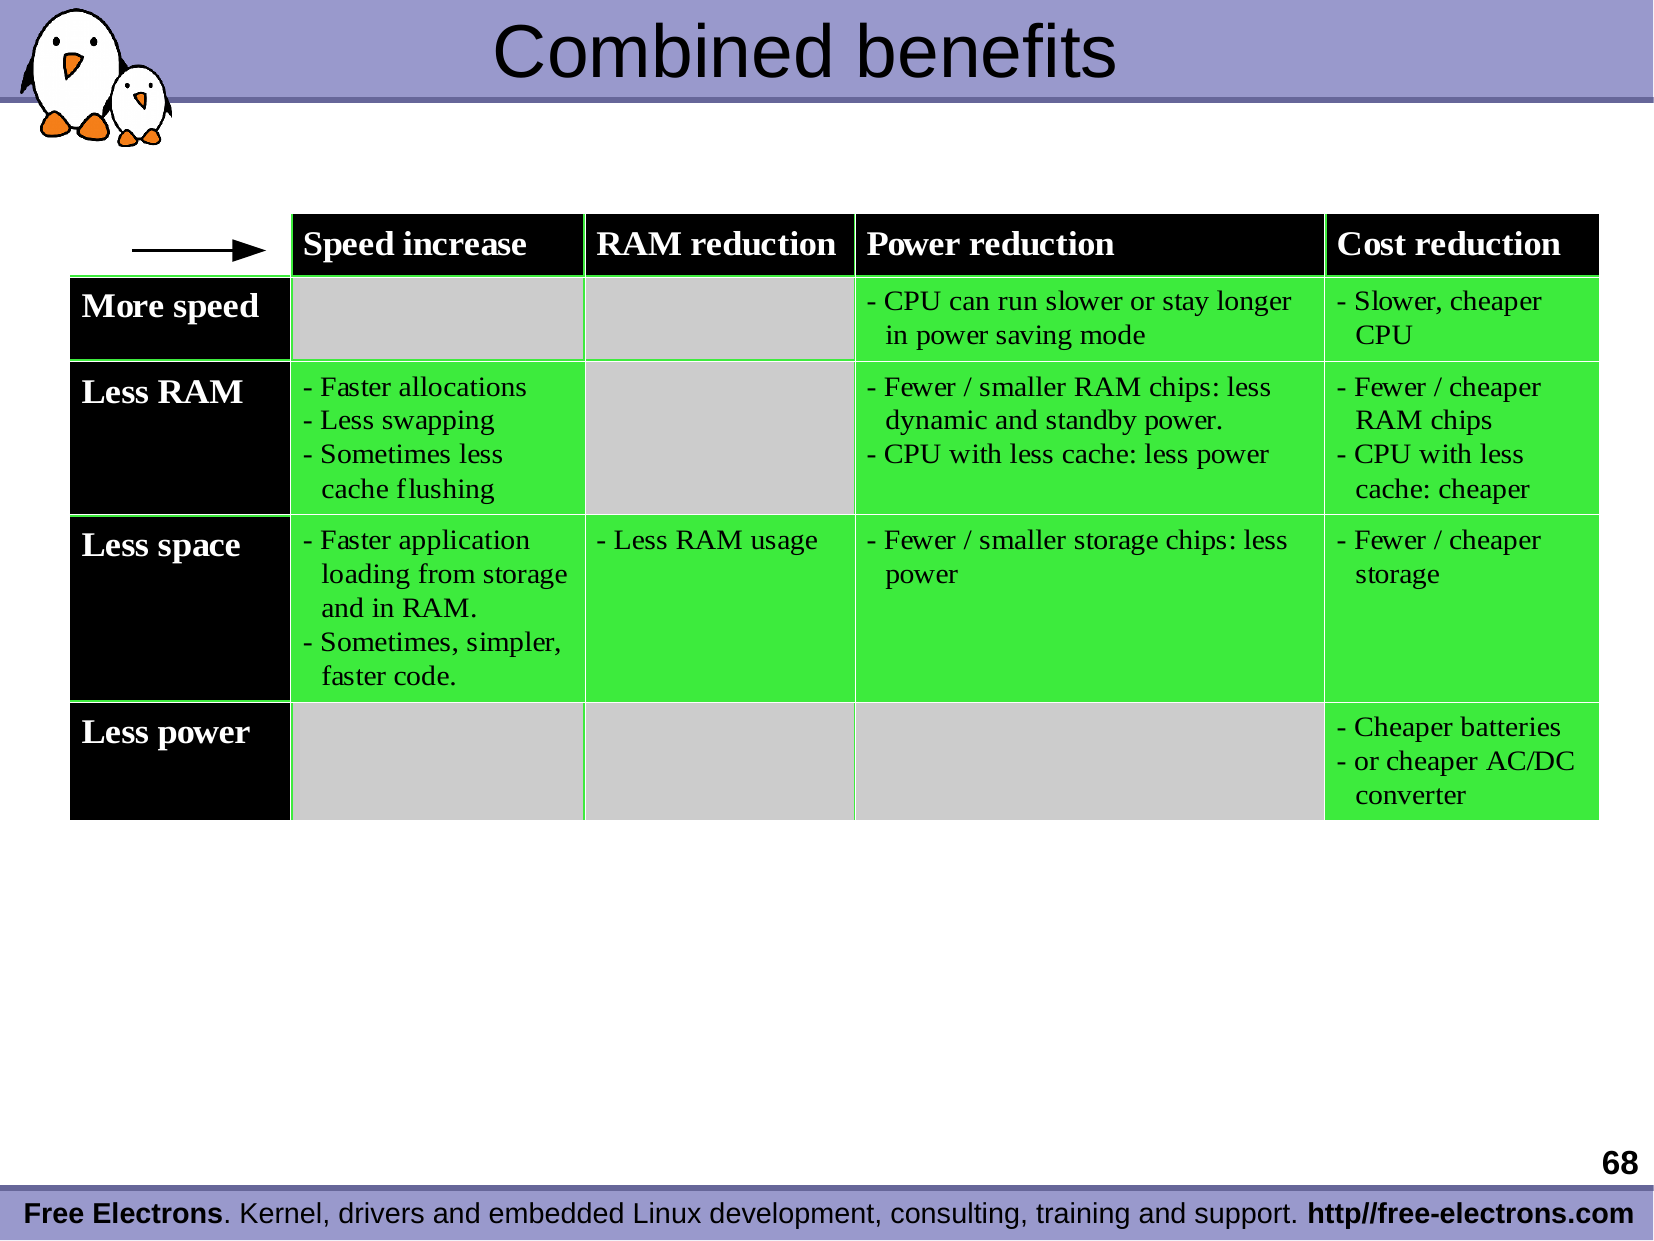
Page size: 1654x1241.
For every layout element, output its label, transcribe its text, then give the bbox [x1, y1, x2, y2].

title Combined benefits [60, 0, 1551, 103]
chart [70, 213, 1600, 992]
picture [20, 8, 172, 147]
